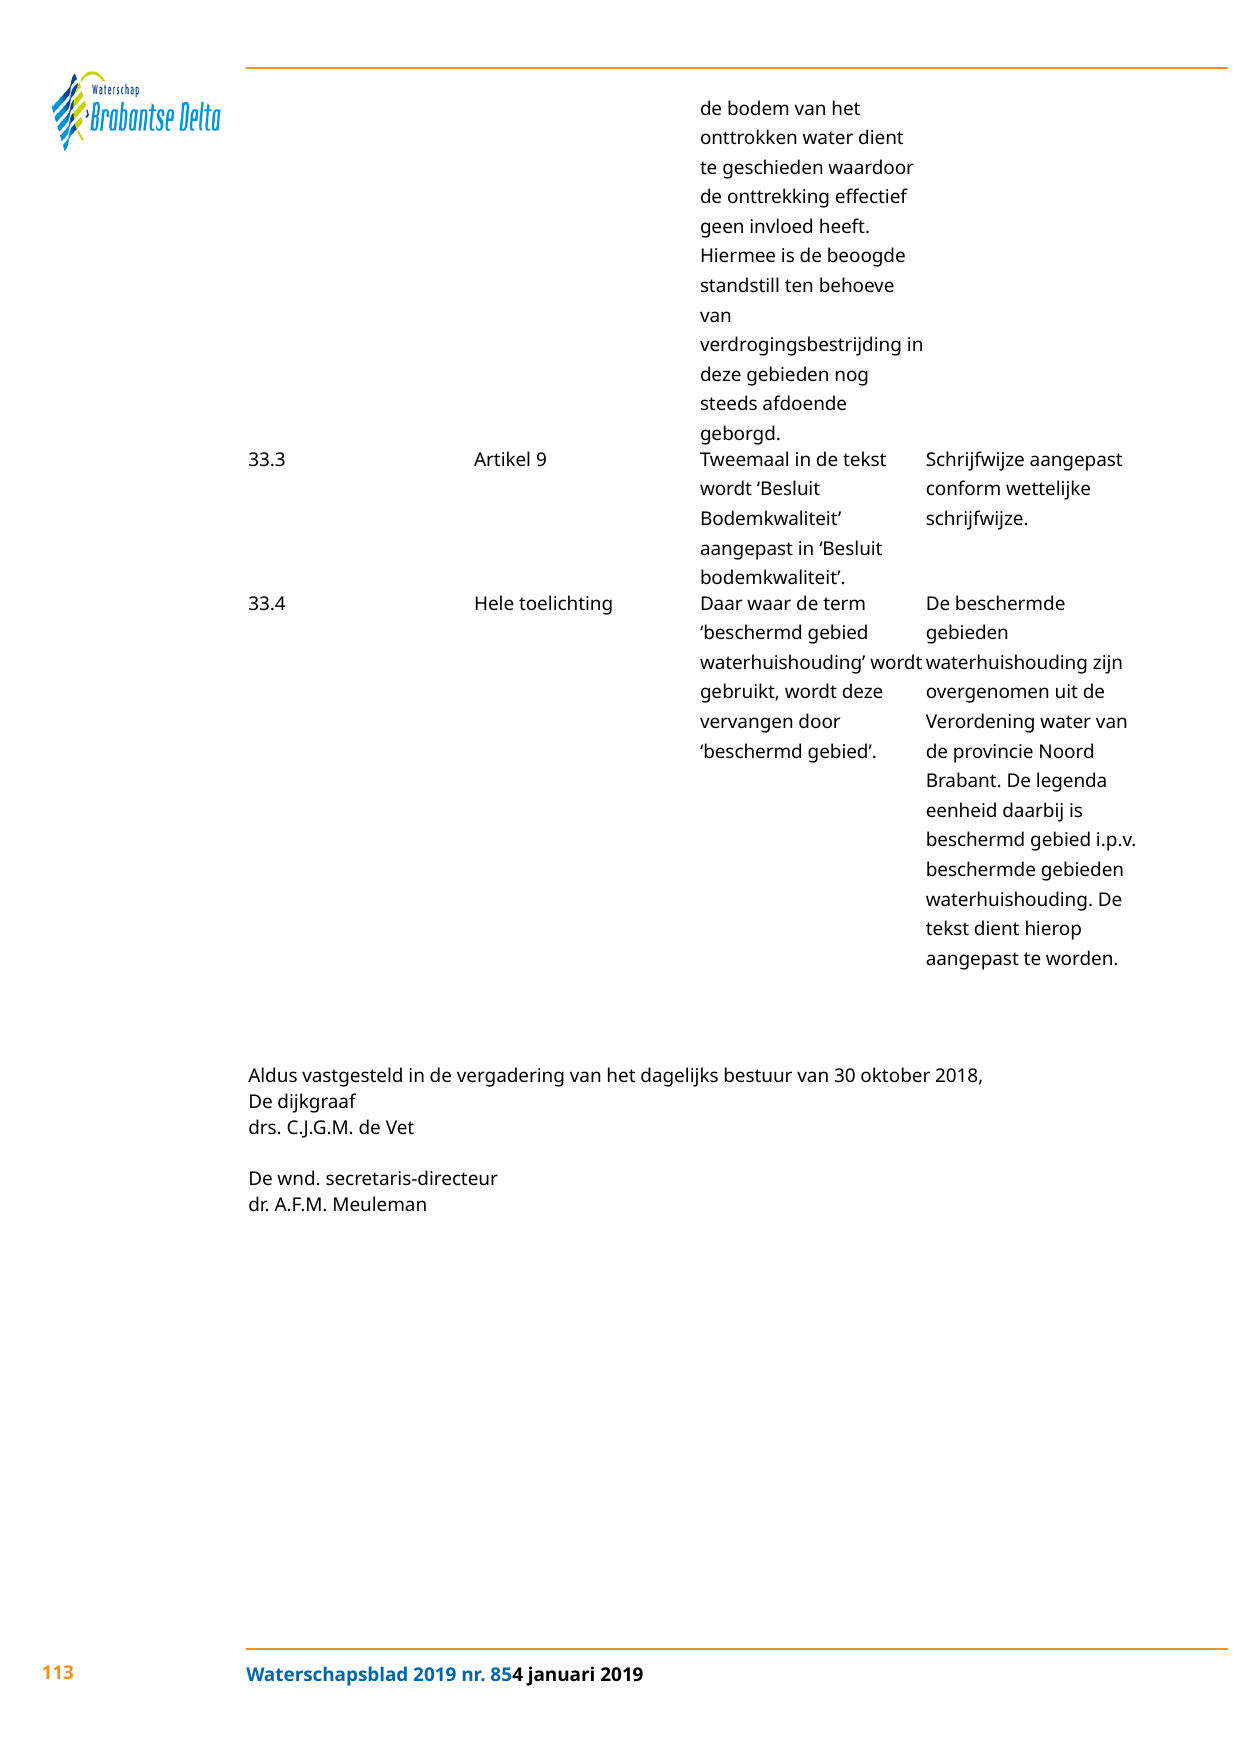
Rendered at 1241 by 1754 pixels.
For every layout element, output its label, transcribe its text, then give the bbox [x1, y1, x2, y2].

text drs. C.J.G.M. de Vet [248, 1114, 1152, 1140]
table_cell Tweemaal in de tekst wordt ‘Besluit Bodemkwaliteit’ aangepast in ‘Besluit bodemkwaliteit’. [700, 446, 926, 590]
table_cell 33.3 [248, 446, 474, 590]
text De wnd. secretaris-directeur [248, 1166, 1152, 1191]
table_cell Artikel 9 [474, 446, 700, 590]
table_cell [926, 95, 1152, 446]
table_cell De beschermde gebieden waterhuishouding zijn overgenomen uit de Verordening water van de provincie Noord Brabant. De legenda eenheid daarbij is beschermd gebied i.p.v. beschermde gebieden waterhuishouding. De tekst dient hierop aangepast te worden. [926, 590, 1152, 971]
table_cell Daar waar de term ‘beschermd gebied waterhuishouding’ wordt gebruikt, wordt deze vervangen door ‘beschermd gebied’. [700, 590, 926, 971]
text De dijkgraaf [248, 1088, 1152, 1114]
table_cell [474, 95, 700, 446]
text dr. A.F.M. Meuleman [248, 1191, 1152, 1217]
table_cell Schrijfwijze aangepast conform wettelijke schrijfwijze. [926, 446, 1152, 590]
table_cell 33.4 [248, 590, 474, 971]
picture [41, 47, 231, 172]
table_cell Hele toelichting [474, 590, 700, 971]
table_cell [248, 95, 474, 446]
table_cell de bodem van het onttrokken water dient te geschieden waardoor de onttrekking effectief geen invloed heeft. Hiermee is de beoogde standstill ten behoeve van verdrogingsbestrijding in deze gebieden nog steeds afdoende geborgd. [700, 95, 926, 446]
text Aldus vastgesteld in de vergadering van het dagelijks bestuur van 30 oktober 2018, [248, 1063, 1152, 1088]
